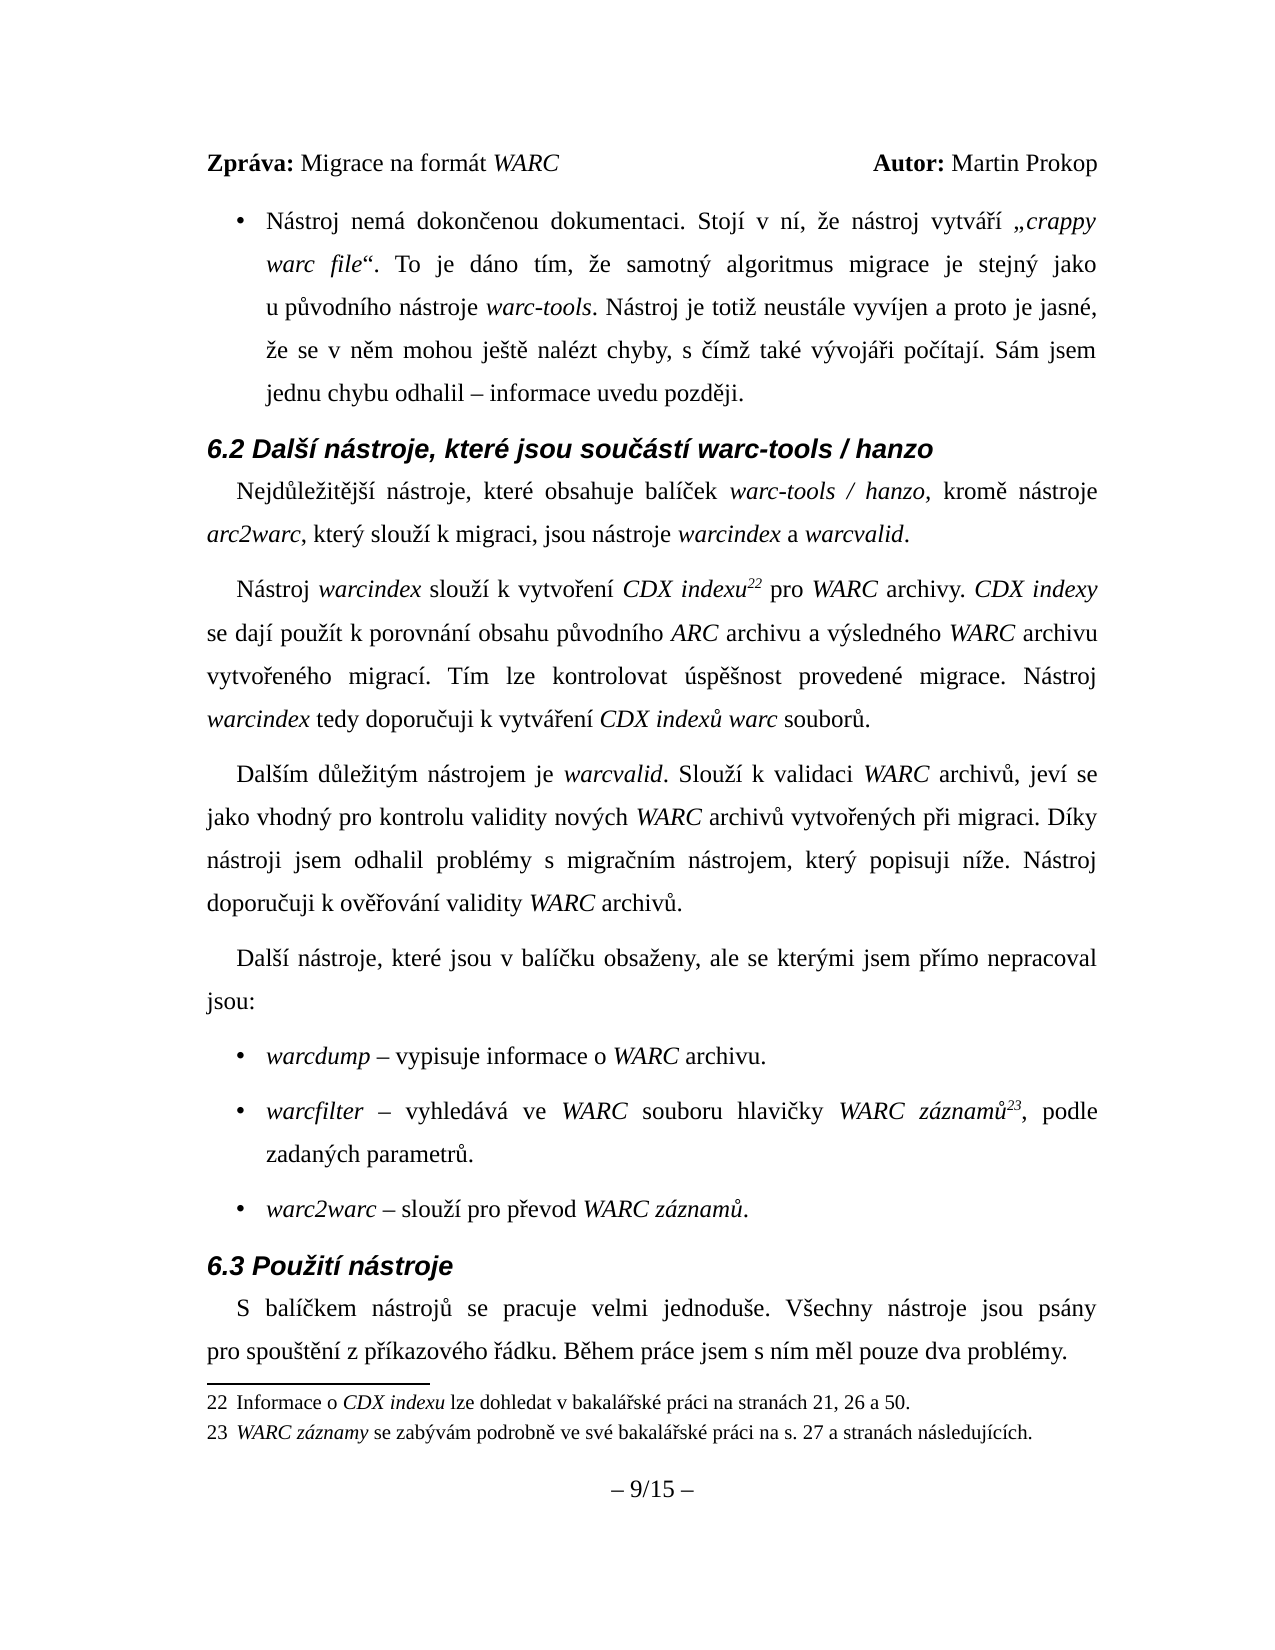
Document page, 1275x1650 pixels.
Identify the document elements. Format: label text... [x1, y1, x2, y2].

list warcdump – vypisuje informace o WARC archivu. [236, 1041, 1098, 1070]
text Nástroj warcindex slouží k vytvoření CDX indexu pro WARC archivy. CDX indexy se dají použít k porovnání obsahu původního ARC archivu a výsledného WARC archivu vytvořeného migrací. Tím lze kontrolovat úspěšnost provedené migrace. Nástroj warcindex tedy doporučuji k vytváření CDX indexů warc souborů. [207, 574, 1098, 733]
text Informace o CDX indexu lze dohledat v bakalářské práci na stranách 21, 26 a 50. [207, 1390, 1098, 1414]
text Další nástroje, které jsou v balíčku obsaženy, ale se kterými jsem přímo nepracoval jsou: [207, 943, 1098, 1015]
list warcfilter – vyhledává ve WARC souboru hlavičky WARC záznamů, podle zadaných parametrů. [236, 1096, 1098, 1168]
text Nejdůležitější nástroje, které obsahuje balíček warc-tools / hanzo, kromě nástroje arc2warc, který slouží k migraci, jsou nástroje warcindex a warcvalid. [207, 476, 1098, 548]
list Nástroj nemá dokončenou dokumentaci. Stojí v ní, že nástroj vytváří „crappy warc file“. To je dáno tím, že samotný algoritmus migrace je stejný jako u původního nástroje warc-tools. Nástroj je totiž neustále vyvíjen a proto je jasné, že se v něm mohou ještě nalézt chyby, s čímž také vývojáři počítají. Sám jsem jednu chybu odhalil – informace uvedu později. [236, 206, 1098, 407]
text S balíčkem nástrojů se pracuje velmi jednoduše. Všechny nástroje jsou psány pro spouštění z příkazového řádku. Během práce jsem s ním měl pouze dva problémy. [207, 1293, 1098, 1364]
subtitle 6.2 Další nástroje, které jsou součástí warc-tools / hanzo [207, 433, 1098, 464]
text Dalším důležitým nástrojem je warcvalid. Slouží k validaci WARC archivů, jeví se jako vhodný pro kontrolu validity nových WARC archivů vytvořených při migraci. Díky nástroji jsem odhalil problémy s migračním nástrojem, který popisuji níže. Nástroj doporučuji k ověřování validity WARC archivů. [207, 759, 1098, 917]
list warc2warc – slouží pro převod WARC záznamů. [236, 1194, 1098, 1223]
subtitle 6.3 Použití nástroje [207, 1249, 1098, 1281]
list WARC záznamy se zabývám podrobně ve své bakalářské práci na s. 27 a stranách následujících. [207, 1420, 1098, 1444]
